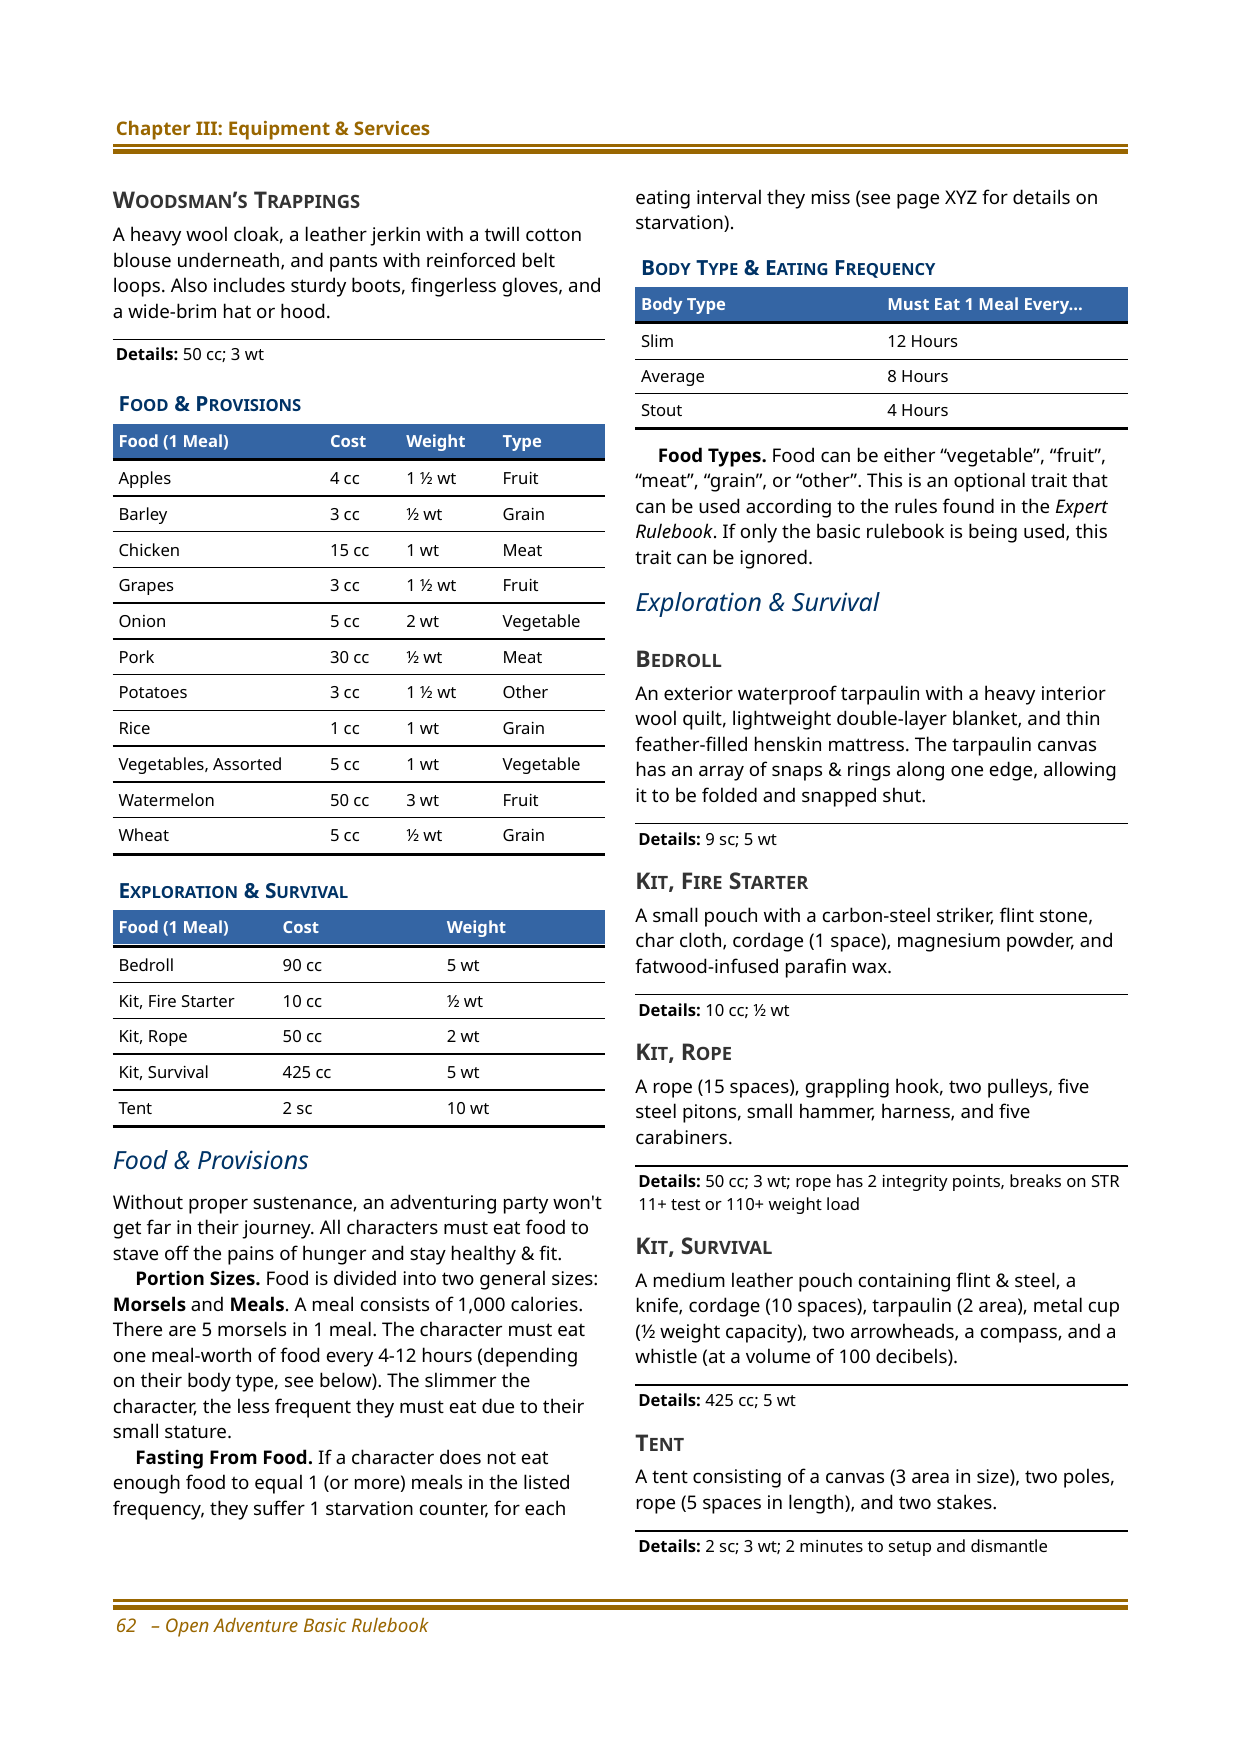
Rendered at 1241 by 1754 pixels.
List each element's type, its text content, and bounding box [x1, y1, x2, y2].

table_cell Must Eat 1 Meal Every... [881, 287, 1128, 321]
table_cell 12 Hours [881, 324, 1128, 358]
table_header Exploration & Survival [113, 871, 605, 910]
table_cell Grain [497, 711, 605, 745]
table_cell Wheat [113, 818, 324, 852]
table_cell Stout [635, 394, 881, 427]
table_cell Kit, Fire Starter [113, 983, 277, 1018]
table_cell 1 wt [400, 747, 497, 781]
table_cell Barley [113, 497, 324, 531]
table_cell 2 wt [441, 1019, 605, 1053]
table_cell 5 cc [324, 747, 400, 781]
table_cell 90 cc [277, 948, 441, 982]
table_cell 15 cc [324, 532, 400, 567]
table_cell ½ wt [441, 983, 605, 1018]
table_cell 1 cc [324, 711, 400, 745]
table_cell Tent [113, 1091, 277, 1125]
table_cell 3 cc [324, 675, 400, 709]
text Food Types. Food can be either “vegetable”, “fruit”, “meat”, “grain”, or “other”. This is an optional trait that can be used according to the rules found in the Expert Rulebook. If only the basic rulebook is being used, this trait can be ignored. [635, 442, 1128, 570]
table_cell Cost [277, 910, 441, 944]
table_cell ½ wt [400, 497, 497, 531]
text Without proper sustenance, an adventuring party won't get far in their journey. All characters must eat food to stave off the pains of hunger and stay healthy & fit. [113, 1189, 605, 1266]
subtitle Tent [635, 1427, 1128, 1458]
table_cell Grain [497, 497, 605, 531]
table_cell Bedroll [113, 948, 277, 982]
table_cell Vegetables, Assorted [113, 747, 324, 781]
table_cell 425 cc [277, 1055, 441, 1089]
table_cell 2 sc [277, 1091, 441, 1125]
subtitle Kit, Fire Starter [635, 865, 1128, 896]
table_cell Chicken [113, 532, 324, 567]
text Details: 50 cc; 3 wt [113, 340, 605, 369]
table_cell 3 cc [324, 497, 400, 531]
table_cell 1 ½ wt [400, 461, 497, 495]
subtitle Kit, Survival [635, 1230, 1128, 1261]
table_cell Body Type [635, 287, 881, 321]
text Details: 10 cc; ½ wt [635, 995, 1128, 1024]
text A medium leather pouch containing flint & steel, a knife, cordage (10 spaces), tarpaulin (2 area), metal cup (½ weight capacity), two arrowheads, a compass, and a whistle (at a volume of 100 decibels). [635, 1267, 1128, 1369]
table_cell Onion [113, 604, 324, 638]
table_cell 3 wt [400, 783, 497, 817]
subtitle Kit, Rope [635, 1036, 1128, 1067]
table_cell Potatoes [113, 675, 324, 709]
subtitle Woodsman’s Trappings [113, 184, 605, 215]
table_cell Rice [113, 711, 324, 745]
text Details: 425 cc; 5 wt [635, 1386, 1128, 1414]
table_cell 5 cc [324, 818, 400, 852]
table_cell Food (1 Meal) [113, 910, 277, 944]
table_cell ½ wt [400, 818, 497, 852]
table_header Body Type & Eating Frequency [635, 247, 1128, 287]
table_cell 1 wt [400, 532, 497, 567]
table_cell Kit, Survival [113, 1055, 277, 1089]
table_cell Meat [497, 532, 605, 567]
table_cell Pork [113, 640, 324, 674]
subtitle Food & Provisions [113, 1143, 605, 1177]
table_cell Grain [497, 818, 605, 852]
text A heavy wool cloak, a leather jerkin with a twill cotton blouse underneath, and pants with reinforced belt loops. Also includes sturdy boots, fingerless gloves, and a wide-brim hat or hood. [113, 221, 605, 323]
text A small pouch with a carbon-steel striker, flint stone, char cloth, cordage (1 space), magnesium powder, and fatwood-infused parafin wax. [635, 902, 1128, 979]
table_cell 5 wt [441, 1055, 605, 1089]
table_cell 8 Hours [881, 360, 1128, 393]
table_cell Apples [113, 461, 324, 495]
table_cell Food (1 Meal) [113, 424, 324, 458]
text A tent consisting of a canvas (3 area in size), two poles, rope (5 spaces in length), and two stakes. [635, 1464, 1128, 1515]
subtitle Exploration & Survival [635, 585, 1128, 619]
table_cell Fruit [497, 783, 605, 817]
table_cell 1 ½ wt [400, 568, 497, 602]
table_cell 4 cc [324, 461, 400, 495]
table_cell 10 cc [277, 983, 441, 1018]
table_cell ½ wt [400, 640, 497, 674]
text Details: 50 cc; 3 wt; rope has 2 integrity points, breaks on STR 11+ test or 110+ weight load [635, 1167, 1128, 1218]
table_cell Kit, Rope [113, 1019, 277, 1053]
table_cell Slim [635, 324, 881, 358]
table_cell Fruit [497, 461, 605, 495]
table_cell 1 ½ wt [400, 675, 497, 709]
text Details: 2 sc; 3 wt; 2 minutes to setup and dismantle [635, 1532, 1128, 1560]
text Portion Sizes. Food is divided into two general sizes: morsels and meals. A meal consists of 1,000 calories. There are 5 morsels in 1 meal. The character must eat one meal-worth of food every 4-12 hours (depending on their body type, see below). The slimmer the character, the less frequent they must eat due to their small stature. [113, 1266, 605, 1444]
table_cell Cost [324, 424, 400, 458]
text Fasting From Food. If a character does not eat enough food to equal 1 (or more) meals in the listed frequency, they suffer 1 starvation counter, for each [113, 1444, 605, 1521]
table_cell 5 cc [324, 604, 400, 638]
table_cell Type [497, 424, 605, 458]
table_cell 1 wt [400, 711, 497, 745]
table_cell Grapes [113, 568, 324, 602]
subtitle Bedroll [635, 643, 1128, 674]
table_cell 50 cc [324, 783, 400, 817]
table_cell Other [497, 675, 605, 709]
text An exterior waterproof tarpaulin with a heavy interior wool quilt, lightweight double-layer blanket, and thin feather-filled henskin mattress. The tarpaulin canvas has an array of snaps & rings along one edge, allowing it to be folded and snapped shut. [635, 680, 1128, 808]
table_cell Fruit [497, 568, 605, 602]
text A rope (15 spaces), grappling hook, two pulleys, five steel pitons, small hammer, harness, and five carabiners. [635, 1073, 1128, 1150]
table_cell 10 wt [441, 1091, 605, 1125]
table_cell Weight [441, 910, 605, 944]
table_cell 50 cc [277, 1019, 441, 1053]
table_cell 5 wt [441, 948, 605, 982]
table_cell Meat [497, 640, 605, 674]
table_cell Vegetable [497, 747, 605, 781]
text Details: 9 sc; 5 wt [635, 824, 1128, 853]
table_cell Weight [400, 424, 497, 458]
table_cell Watermelon [113, 783, 324, 817]
table_header Food & Provisions [113, 384, 605, 424]
table_cell 2 wt [400, 604, 497, 638]
text eating interval they miss (see page XYZ for details on starvation). [635, 184, 1128, 235]
table_cell Vegetable [497, 604, 605, 638]
table_cell 4 Hours [881, 394, 1128, 427]
table_cell Average [635, 360, 881, 393]
table_cell 30 cc [324, 640, 400, 674]
table_cell 3 cc [324, 568, 400, 602]
